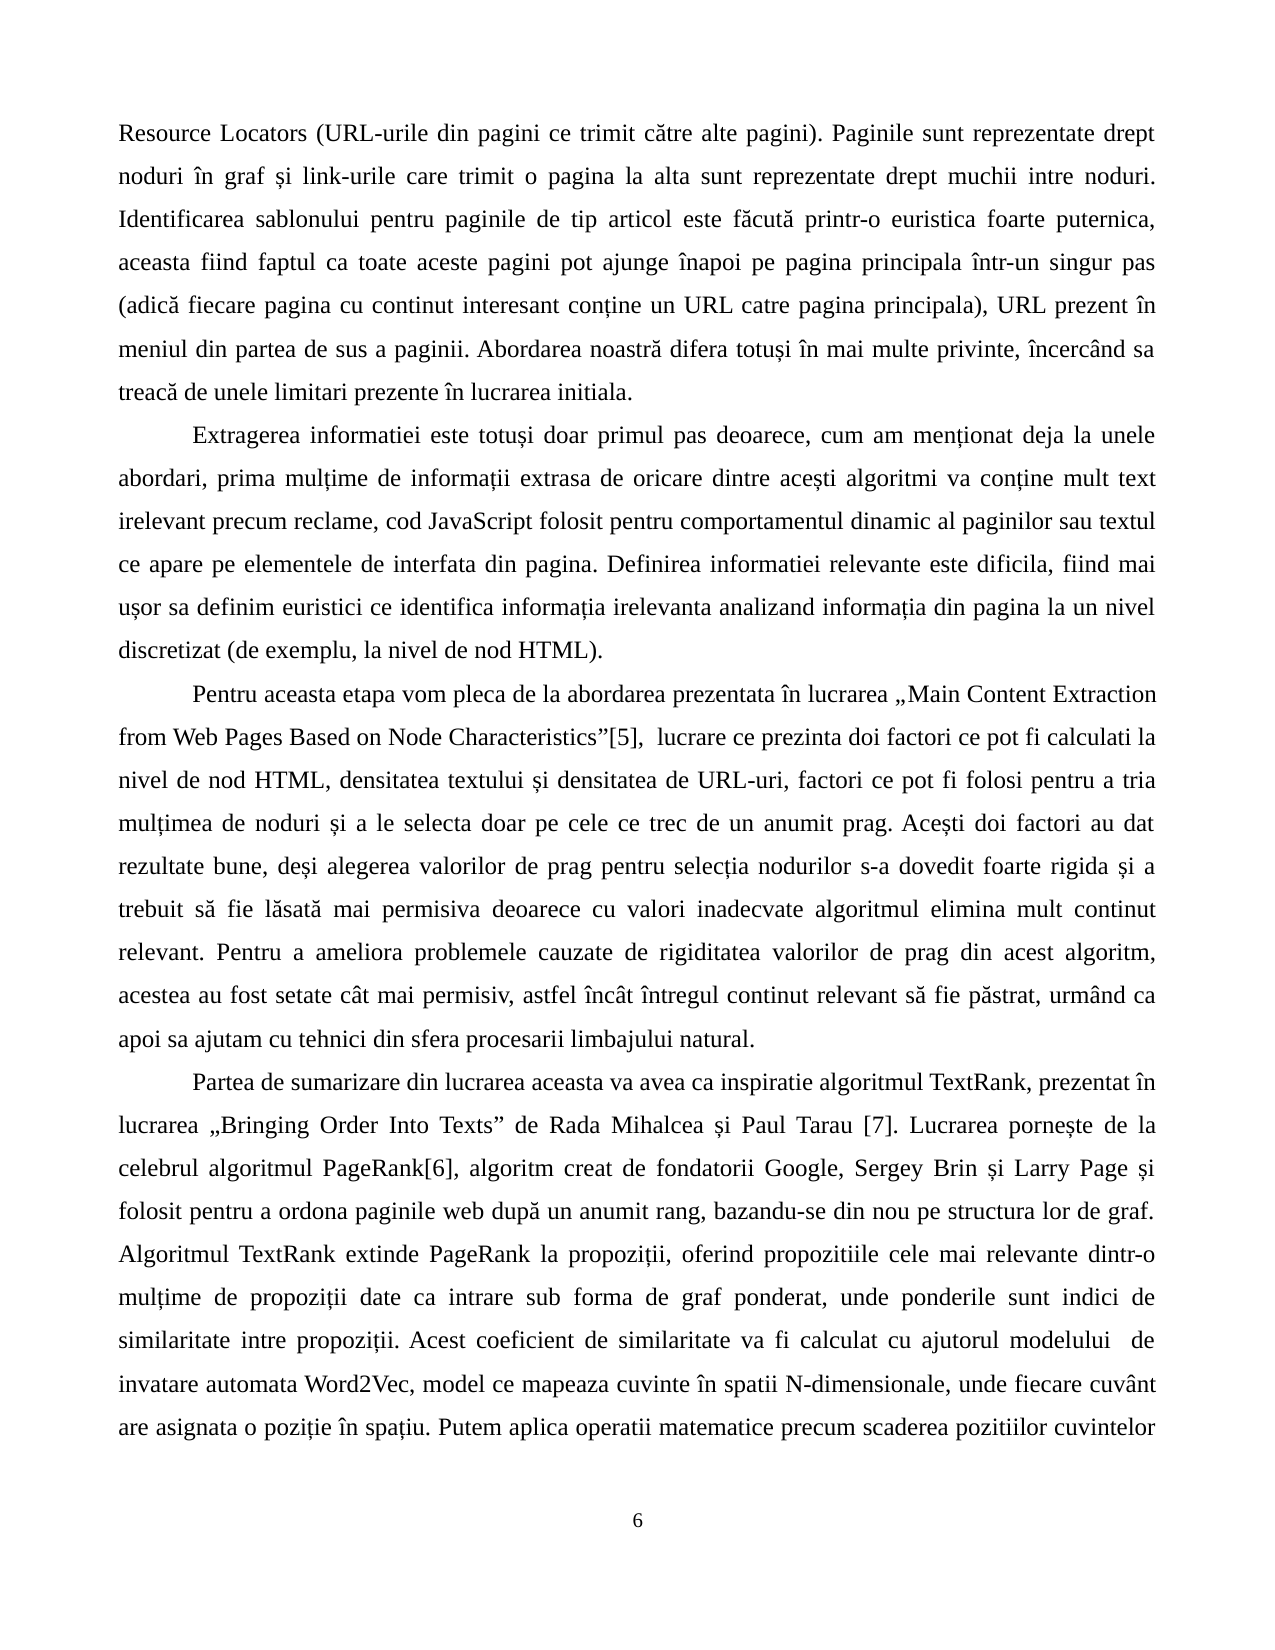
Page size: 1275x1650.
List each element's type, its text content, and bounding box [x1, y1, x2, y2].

text Pentru aceasta etapa vom pleca de la abordarea prezentata în lucrarea „Main Content Extraction from Web Pages Based on Node Characteristics”[5], lucrare ce prezinta doi factori ce pot fi calculati la nivel de nod HTML, densitatea textului și densitatea de URL-uri, factori ce pot fi folosi pentru a tria mulțimea de noduri și a le selecta doar pe cele ce trec de un anumit prag. Acești doi factori au dat rezultate bune, deși alegerea valorilor de prag pentru selecția nodurilor s-a dovedit foarte rigida și a trebuit să fie lăsată mai permisiva deoarece cu valori inadecvate algoritmul elimina mult continut relevant. Pentru a ameliora problemele cauzate de rigiditatea valorilor de prag din acest algoritm, acestea au fost setate cât mai permisiv, astfel încât întregul continut relevant să fie păstrat, urmând ca apoi sa ajutam cu tehnici din sfera procesarii limbajului natural. [118, 679, 1157, 1052]
text Partea de sumarizare din lucrarea aceasta va avea ca inspiratie algoritmul TextRank, prezentat în lucrarea „Bringing Order Into Texts” de Rada Mihalcea și Paul Tarau [7]. Lucrarea pornește de la celebrul algoritmul PageRank[6], algoritm creat de fondatorii Google, Sergey Brin și Larry Page și folosit pentru a ordona paginile web după un anumit rang, bazandu-se din nou pe structura lor de graf. Algoritmul TextRank extinde PageRank la propoziții, oferind propozitiile cele mai relevante dintr-o mulțime de propoziții date ca intrare sub forma de graf ponderat, unde ponderile sunt indici de similaritate intre propoziții. Acest coeficient de similaritate va fi calculat cu ajutorul modelului de invatare automata Word2Vec, model ce mapeaza cuvinte în spatii N-dimensionale, unde fiecare cuvânt are asignata o poziție în spațiu. Putem aplica operatii matematice precum scaderea pozitiilor cuvintelor [118, 1067, 1157, 1441]
text Resource Locators (URL-urile din pagini ce trimit către alte pagini). Paginile sunt reprezentate drept noduri în graf și link-urile care trimit o pagina la alta sunt reprezentate drept muchii intre noduri. Identificarea sablonului pentru paginile de tip articol este făcută printr-o euristica foarte puternica, aceasta fiind faptul ca toate aceste pagini pot ajunge înapoi pe pagina principala într-un singur pas (adică fiecare pagina cu continut interesant conține un URL catre pagina principala), URL prezent în meniul din partea de sus a paginii. Abordarea noastră difera totuși în mai multe privinte, încercând sa treacă de unele limitari prezente în lucrarea initiala. [118, 118, 1157, 406]
text Extragerea informatiei este totuși doar primul pas deoarece, cum am menționat deja la unele abordari, prima mulțime de informații extrasa de oricare dintre acești algoritmi va conține mult text irelevant precum reclame, cod JavaScript folosit pentru comportamentul dinamic al paginilor sau textul ce apare pe elementele de interfata din pagina. Definirea informatiei relevante este dificila, fiind mai ușor sa definim euristici ce identifica informația irelevanta analizand informația din pagina la un nivel discretizat (de exemplu, la nivel de nod HTML). [118, 420, 1157, 664]
